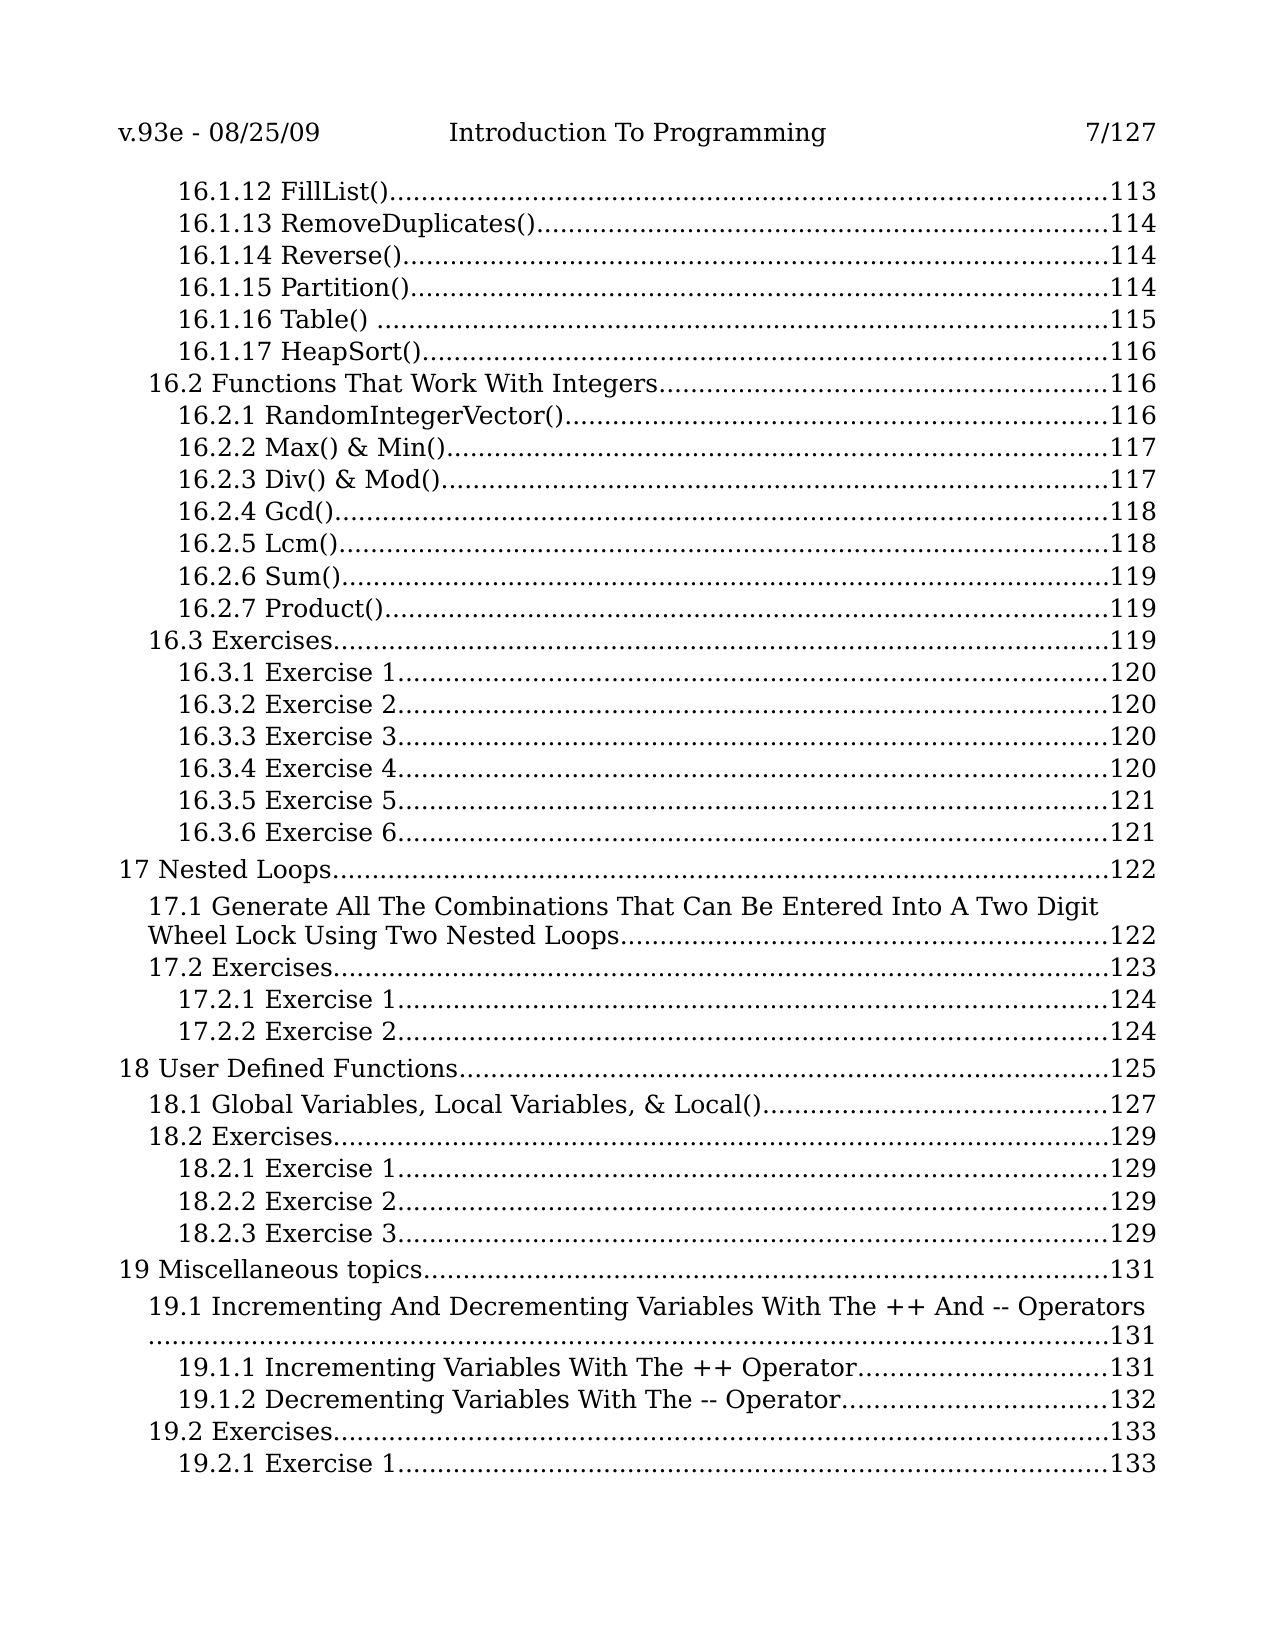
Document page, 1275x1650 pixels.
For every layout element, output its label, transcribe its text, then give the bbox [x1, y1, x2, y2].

text 17.2.1 Exercise 1 124 [177, 985, 1157, 1014]
text 16.1.12 FillList() 113 [177, 177, 1157, 206]
text 16.2.7 Product() 119 [177, 594, 1157, 623]
text 18.2.1 Exercise 1 129 [177, 1155, 1157, 1184]
text 16.2.6 Sum() 119 [177, 562, 1157, 591]
text 16.2.4 Gcd() 118 [177, 498, 1157, 527]
text 19.1.1 Incrementing Variables With The ++ Operator 131 [177, 1353, 1157, 1383]
text 18.2.3 Exercise 3 129 [177, 1219, 1157, 1248]
text 16.2.1 RandomIntegerVector() 116 [177, 401, 1157, 431]
text 16.3.6 Exercise 6 121 [177, 818, 1157, 848]
text 16.2.3 Div() & Mod() 117 [177, 466, 1157, 495]
text 17.1 Generate All The Combinations That Can Be Entered Into A Two Digit Wheel Lock Using Two Nested Loops 122 [148, 892, 1157, 950]
text 18.2.2 Exercise 2 129 [177, 1187, 1157, 1216]
text 16.1.14 Reverse() 114 [177, 241, 1157, 270]
text 16.3 Exercises 119 [148, 626, 1157, 655]
text 16.3.5 Exercise 5 121 [177, 786, 1157, 816]
text 17.2 Exercises 123 [148, 953, 1157, 982]
text 16.1.13 RemoveDuplicates() 114 [177, 209, 1157, 238]
text 16.1.17 HeapSort() 116 [177, 337, 1157, 366]
text 16.1.16 Table() 115 [177, 305, 1157, 334]
text 18.1 Global Variables, Local Variables, & Local() 127 [148, 1091, 1157, 1120]
text 16.2.5 Lcm() 118 [177, 530, 1157, 559]
text 16.2 Functions That Work With Integers 116 [148, 369, 1157, 398]
text 16.1.15 Partition() 114 [177, 273, 1157, 302]
text 19.2.1 Exercise 1 133 [177, 1450, 1157, 1479]
text 18 User Defined Functions 125 [118, 1054, 1157, 1083]
text 19.2 Exercises 133 [148, 1418, 1157, 1447]
text 16.3.4 Exercise 4 120 [177, 754, 1157, 783]
text 16.3.2 Exercise 2 120 [177, 690, 1157, 719]
text 16.3.3 Exercise 3 120 [177, 722, 1157, 751]
text 16.2.2 Max() & Min() 117 [177, 433, 1157, 463]
text 18.2 Exercises 129 [148, 1123, 1157, 1152]
text 19.1.2 Decrementing Variables With The -- Operator 132 [177, 1386, 1157, 1415]
text 19.1 Incrementing And Decrementing Variables With The ++ And -- Operators 131 [148, 1292, 1157, 1351]
text 17.2.2 Exercise 2 124 [177, 1017, 1157, 1046]
text 16.3.1 Exercise 1 120 [177, 658, 1157, 687]
text 19 Miscellaneous topics 131 [118, 1256, 1157, 1285]
text 17 Nested Loops 122 [118, 855, 1157, 884]
